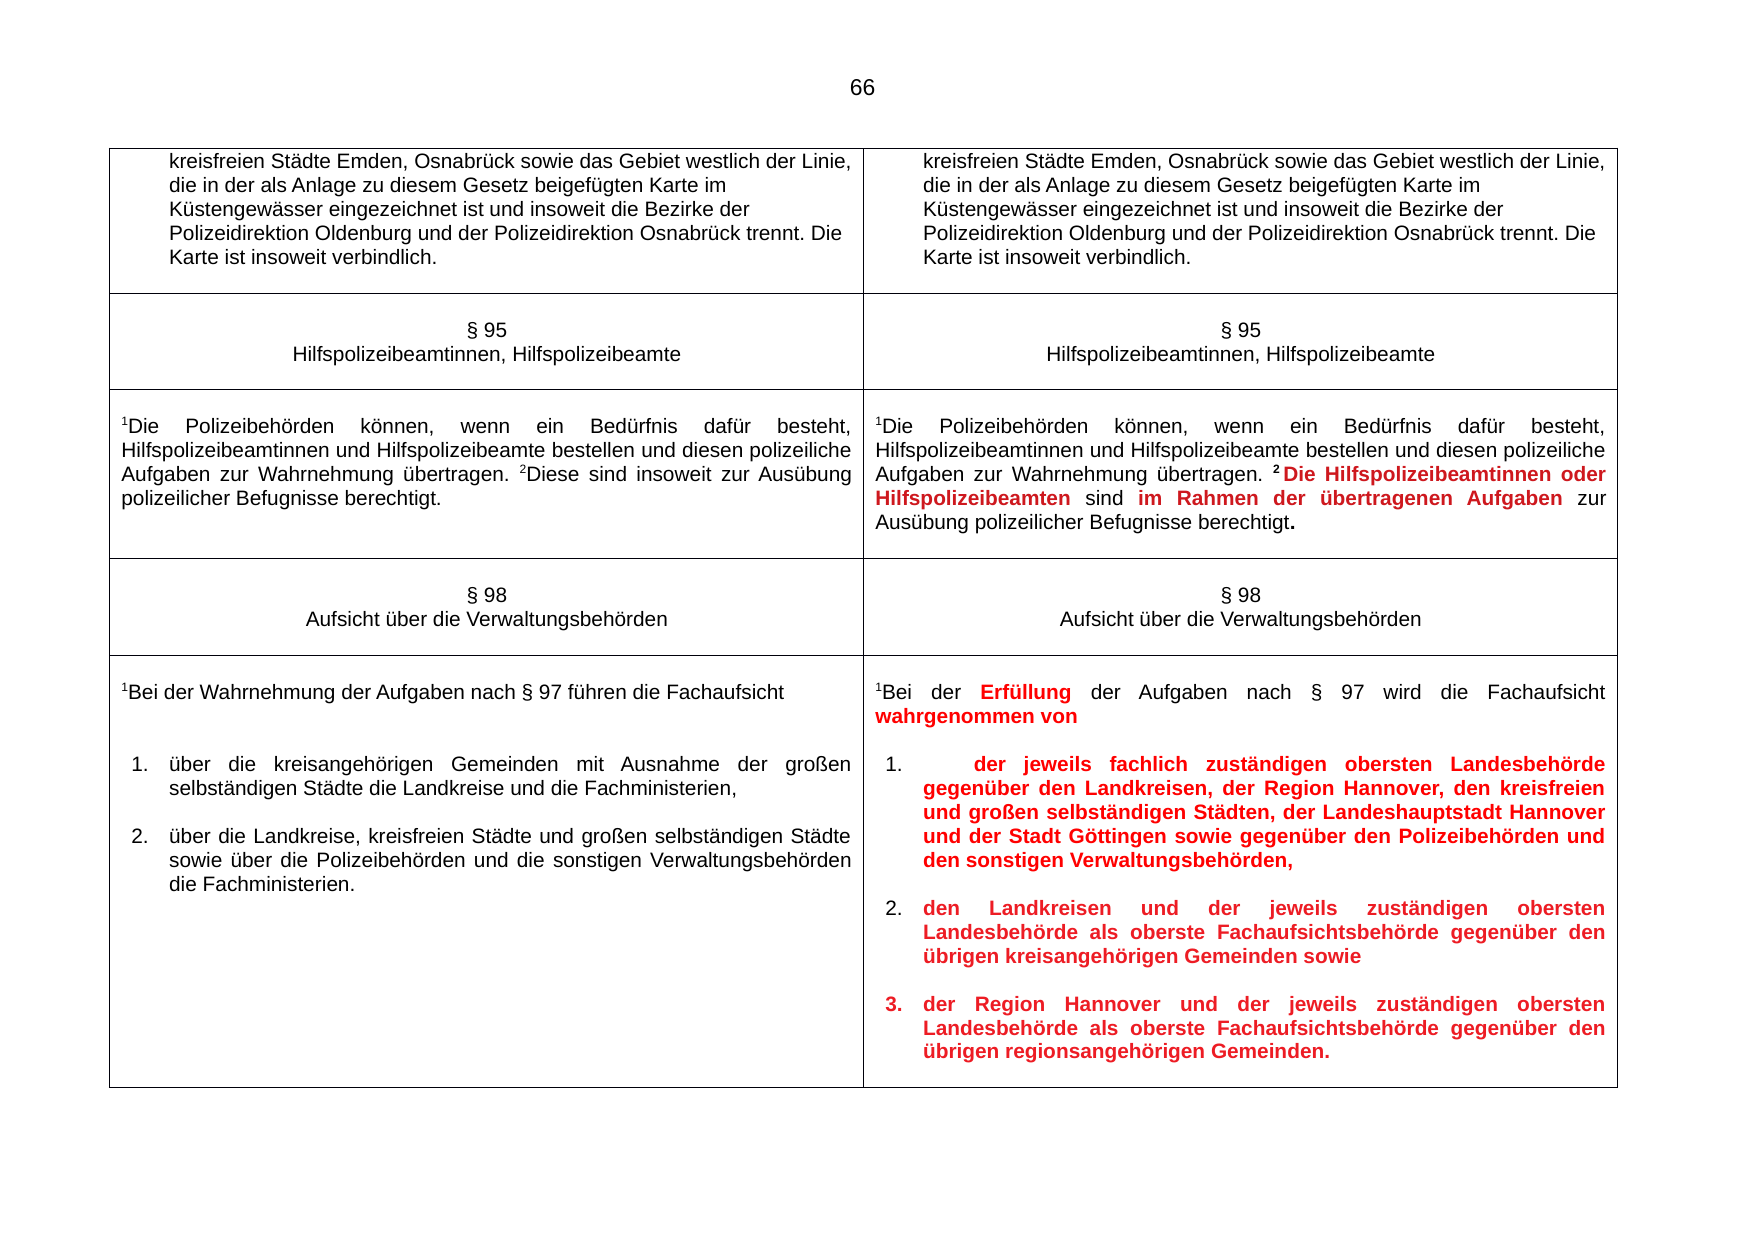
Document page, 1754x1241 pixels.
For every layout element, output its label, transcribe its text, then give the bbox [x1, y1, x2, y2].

table_cell § 98 Aufsicht über die Verwaltungsbehörden [110, 559, 863, 655]
table_cell kreisfreien Städte Emden, Osnabrück sowie das Gebiet westlich der Linie, die in der als Anlage zu diesem Gesetz beigefügten Karte im Küstengewässer eingezeichnet ist und insoweit die Bezirke der Polizeidirektion Oldenburg und der Polizeidirektion Osnabrück trennt. Die Karte ist insoweit verbindlich. [864, 149, 1617, 292]
table_cell § 95 Hilfspolizeibeamtinnen, Hilfspolizeibeamte [864, 294, 1617, 389]
table_cell § 95 Hilfspolizeibeamtinnen, Hilfspolizeibeamte [110, 294, 863, 389]
table_cell 1Bei der Erfüllung der Aufgaben nach § 97 wird die Fachaufsicht wahrgenommen von 1. der jeweils fachlich zuständigen obersten Landesbehörde gegenüber den Landkreisen, der Region Hannover, den kreisfreien und großen selbständigen Städten, der Landeshauptstadt Hannover und der Stadt Göttingen sowie gegenüber den Polizeibehörden und den sonstigen Verwaltungsbehörden, 2. den Landkreisen und der jeweils zuständigen obersten Landesbehörde als oberste Fachaufsichtsbehörde gegenüber den übrigen kreisangehörigen Gemeinden sowie 3. der Region Hannover und der jeweils zuständigen obersten Landesbehörde als oberste Fachaufsichtsbehörde gegenüber den übrigen regionsangehörigen Gemeinden. [864, 656, 1617, 1087]
table_cell kreisfreien Städte Emden, Osnabrück sowie das Gebiet westlich der Linie, die in der als Anlage zu diesem Gesetz beigefügten Karte im Küstengewässer eingezeichnet ist und insoweit die Bezirke der Polizeidirektion Oldenburg und der Polizeidirektion Osnabrück trennt. Die Karte ist insoweit verbindlich. [110, 149, 863, 292]
table_cell 1Bei der Wahrnehmung der Aufgaben nach § 97 führen die Fachaufsicht 1. über die kreisangehörigen Gemeinden mit Ausnahme der großen selbständigen Städte die Landkreise und die Fachministerien, 2. über die Landkreise, kreisfreien Städte und großen selbständigen Städte sowie über die Polizeibehörden und die sonstigen Verwaltungsbehörden die Fachministerien. [110, 656, 863, 1087]
table_cell 1Die Polizeibehörden können, wenn ein Bedürfnis dafür besteht, Hilfspolizeibeamtinnen und Hilfspolizeibeamte bestellen und diesen polizeiliche Aufgaben zur Wahrnehmung übertragen. 2 Die Hilfspolizeibeamtinnen oder Hilfspolizeibeamten sind im Rahmen der übertragenen Aufgaben zur Ausübung polizeilicher Befugnisse berechtigt. [864, 390, 1617, 558]
table_cell 1Die Polizeibehörden können, wenn ein Bedürfnis dafür besteht, Hilfspolizeibeamtinnen und Hilfspolizeibeamte bestellen und diesen polizeiliche Aufgaben zur Wahrnehmung übertragen. 2Diese sind insoweit zur Ausübung polizeilicher Befugnisse berechtigt. [110, 390, 863, 558]
table_cell § 98 Aufsicht über die Verwaltungsbehörden [864, 559, 1617, 655]
